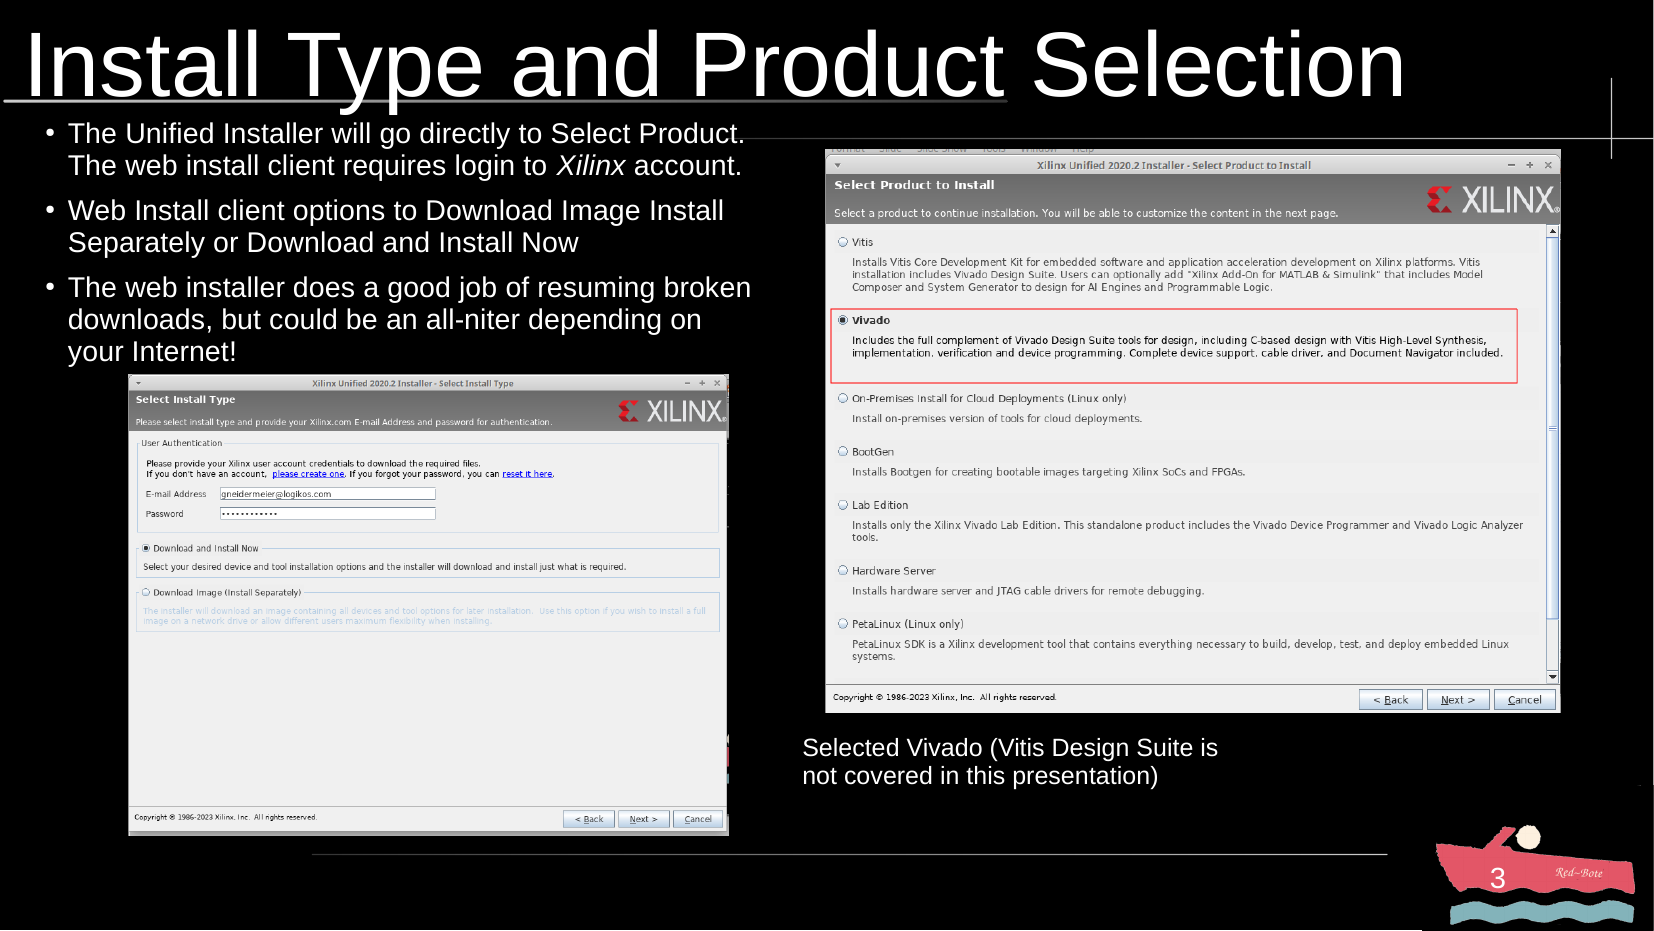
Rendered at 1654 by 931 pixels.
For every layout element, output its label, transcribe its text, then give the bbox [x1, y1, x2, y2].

list The Unified Installer will go directly to Select Product. The web install client requires login to Xilinx account. Web Install client options to Download Image Install Separately or Download and Install Now The web installer does a good job of resuming broken downloads, but could be an all-niter depending on your Internet! [37, 117, 764, 376]
picture [128, 376, 729, 836]
text_box Selected Vivado (Vitis Design Suite is not covered in this presentation) [787, 726, 1276, 867]
picture [825, 149, 1561, 713]
title Install Type and Product Selection [23, 11, 1589, 119]
picture [1422, 785, 1654, 931]
